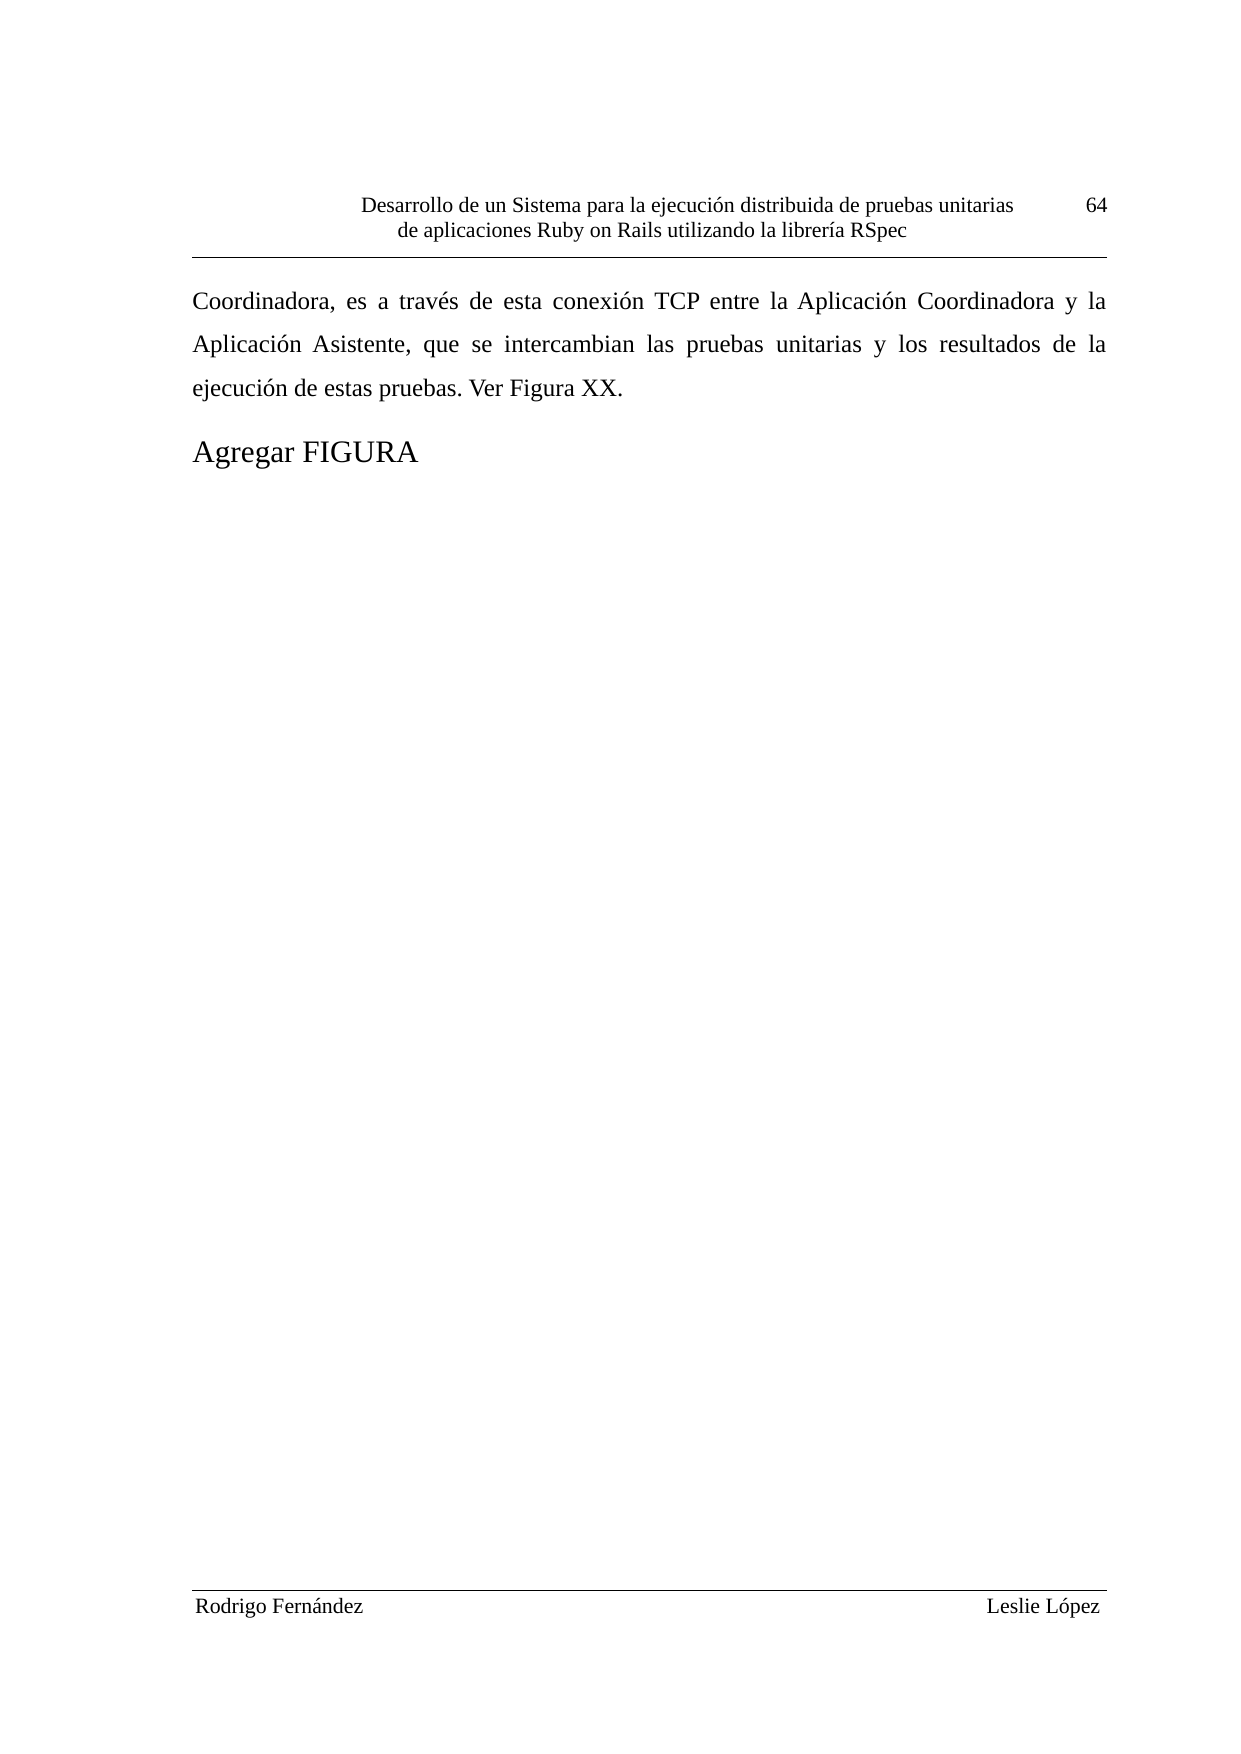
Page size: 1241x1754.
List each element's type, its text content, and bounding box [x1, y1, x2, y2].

list Agregar FIGURA [192, 433, 1107, 469]
text Coordinadora, es a través de esta conexión TCP entre la Aplicación Coordinadora y la Aplicación Asistente, que se intercambian las pruebas unitarias y los resultados de la ejecución de estas pruebas. Ver Figura XX. [192, 286, 1107, 401]
